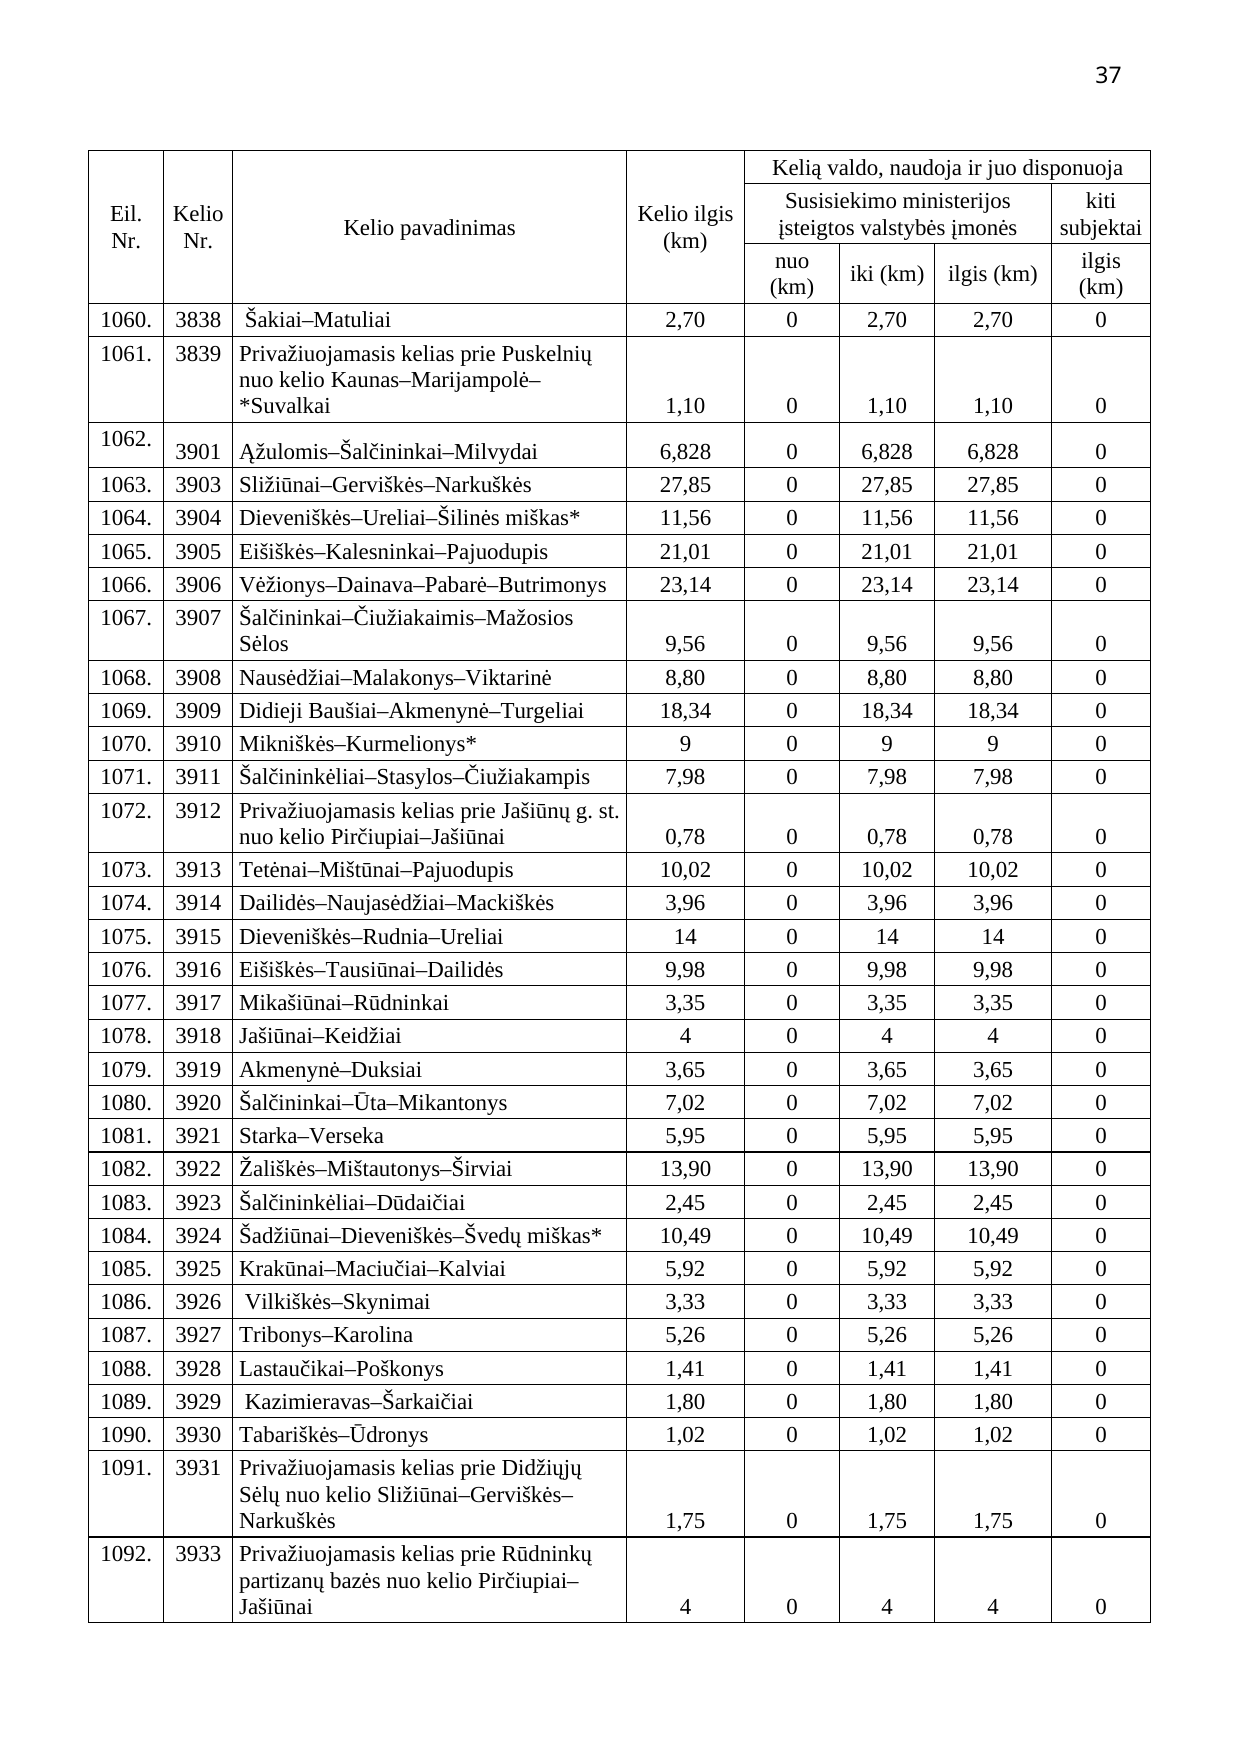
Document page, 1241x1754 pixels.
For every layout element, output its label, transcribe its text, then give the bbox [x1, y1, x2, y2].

table_cell 7,02 [627, 1086, 744, 1118]
table_cell Ąžulomis–Šalčininkai–Milvydai [233, 423, 626, 467]
table_cell 2,45 [627, 1186, 744, 1218]
table_cell 1065. [89, 535, 163, 567]
table_cell 0 [745, 1053, 839, 1085]
table_cell 3,35 [627, 986, 744, 1018]
table_cell Jašiūnai–Keidžiai [233, 1020, 626, 1052]
table_cell 1066. [89, 568, 163, 600]
table_cell 3921 [164, 1119, 232, 1151]
table_cell 0 [1052, 423, 1150, 467]
table_cell 7,98 [840, 761, 934, 793]
table_cell Šalčininkėliai–Stasylos–Čiužiakampis [233, 761, 626, 793]
table_cell 1,75 [627, 1451, 744, 1536]
table_header Kelią valdo, naudoja ir juo disponuoja [745, 151, 1150, 183]
table_cell ilgis (km) [935, 244, 1051, 302]
table_cell 0 [745, 1252, 839, 1284]
table_cell 3907 [164, 601, 232, 660]
table_cell 3925 [164, 1252, 232, 1284]
table_cell 0 [1052, 468, 1150, 501]
table_cell 5,95 [627, 1119, 744, 1151]
table_cell 11,56 [935, 502, 1051, 534]
table_cell 1064. [89, 502, 163, 534]
table_cell kiti subjektai [1052, 184, 1150, 243]
table_cell 0,78 [627, 794, 744, 852]
table_cell 0 [745, 1352, 839, 1384]
table_cell 7,98 [935, 761, 1051, 793]
table_cell 3910 [164, 727, 232, 759]
table_cell 7,02 [840, 1086, 934, 1118]
table_cell 3905 [164, 535, 232, 567]
table_cell 3914 [164, 887, 232, 919]
table_cell 9,56 [935, 601, 1051, 660]
table_cell 1083. [89, 1186, 163, 1218]
table_cell Šalčininkai–Ūta–Mikantonys [233, 1086, 626, 1118]
table_cell Privažiuojamasis kelias prie Jašiūnų g. st. nuo kelio Pirčiupiai–Jašiūnai [233, 794, 626, 852]
table_cell 9 [935, 727, 1051, 759]
table_cell 0 [1052, 601, 1150, 660]
table_cell 1,02 [840, 1418, 934, 1450]
table_cell 3901 [164, 423, 232, 467]
table_cell 1089. [89, 1385, 163, 1417]
table_cell 3,35 [935, 986, 1051, 1018]
table_cell 3839 [164, 337, 232, 422]
table_cell 0 [1052, 304, 1150, 336]
table_cell 1061. [89, 337, 163, 422]
table_cell 1,80 [627, 1385, 744, 1417]
table_cell 0 [1052, 1186, 1150, 1218]
table_cell 0 [745, 1418, 839, 1450]
table_cell 0 [745, 661, 839, 693]
table_cell 0,78 [935, 794, 1051, 852]
table_cell 1071. [89, 761, 163, 793]
table_cell 1090. [89, 1418, 163, 1450]
table_cell Dieveniškės–Ureliai–Šilinės miškas* [233, 502, 626, 534]
table_cell 1,80 [840, 1385, 934, 1417]
table_cell 21,01 [935, 535, 1051, 567]
table_cell 2,70 [935, 304, 1051, 336]
table_cell 3920 [164, 1086, 232, 1118]
table_cell Krakūnai–Maciučiai–Kalviai [233, 1252, 626, 1284]
table_cell 13,90 [935, 1153, 1051, 1184]
table_cell 3933 [164, 1538, 232, 1622]
table_cell 3,96 [840, 887, 934, 919]
table_cell 10,02 [935, 853, 1051, 886]
table_cell 3,65 [627, 1053, 744, 1085]
table_cell 18,34 [627, 694, 744, 726]
table_cell 1072. [89, 794, 163, 852]
table_cell Privažiuojamasis kelias prie Puskelnių nuo kelio Kaunas–Marijampolė–*Suvalkai [233, 337, 626, 422]
table_cell 18,34 [935, 694, 1051, 726]
table_cell 0 [745, 1086, 839, 1118]
table_cell 10,02 [627, 853, 744, 886]
table_cell 1092. [89, 1538, 163, 1622]
table_cell 1080. [89, 1086, 163, 1118]
table_cell 0 [745, 1285, 839, 1317]
table_cell 1077. [89, 986, 163, 1018]
table_cell 0 [745, 337, 839, 422]
table_cell Privažiuojamasis kelias prie Didžiųjų Sėlų nuo kelio Sližiūnai–Gerviškės–Narkuškės [233, 1451, 626, 1536]
table_cell Tabariškės–Ūdronys [233, 1418, 626, 1450]
table_cell Tribonys–Karolina [233, 1319, 626, 1351]
table_cell 5,92 [935, 1252, 1051, 1284]
table_cell 1091. [89, 1451, 163, 1536]
table_cell 9,56 [627, 601, 744, 660]
table_cell 2,45 [935, 1186, 1051, 1218]
table_cell 1069. [89, 694, 163, 726]
table_cell 1,10 [840, 337, 934, 422]
table_cell 1088. [89, 1352, 163, 1384]
table_cell Šalčininkėliai–Dūdaičiai [233, 1186, 626, 1218]
table_cell 11,56 [840, 502, 934, 534]
table_cell Didieji Baušiai–Akmenynė–Turgeliai [233, 694, 626, 726]
table_cell 1,02 [935, 1418, 1051, 1450]
table_cell Eišiškės–Tausiūnai–Dailidės [233, 953, 626, 985]
table_cell 2,45 [840, 1186, 934, 1218]
table_cell 21,01 [840, 535, 934, 567]
table_cell 14 [935, 920, 1051, 952]
table_cell Mikašiūnai–Rūdninkai [233, 986, 626, 1018]
table_cell 0 [745, 794, 839, 852]
table_cell 6,828 [840, 423, 934, 467]
table_cell 3,96 [935, 887, 1051, 919]
table_cell Šakiai–Matuliai [233, 304, 626, 336]
table_cell 3906 [164, 568, 232, 600]
table_cell 27,85 [840, 468, 934, 501]
table_cell 3927 [164, 1319, 232, 1351]
table_cell 1,41 [627, 1352, 744, 1384]
table_cell 7,02 [935, 1086, 1051, 1118]
table_cell 1060. [89, 304, 163, 336]
table_header Eil. Nr. [89, 151, 163, 302]
table_cell 0 [1052, 1020, 1150, 1052]
table_cell 2,70 [840, 304, 934, 336]
table_cell 0 [745, 887, 839, 919]
table_cell Šalčininkai–Čiužiakaimis–Mažosios Sėlos [233, 601, 626, 660]
table_cell 0 [1052, 661, 1150, 693]
table_cell 1085. [89, 1252, 163, 1284]
table_cell 3917 [164, 986, 232, 1018]
table_cell Kazimieravas–Šarkaičiai [233, 1385, 626, 1417]
table_cell 0 [745, 1119, 839, 1151]
table_cell 3923 [164, 1186, 232, 1218]
table_cell 14 [840, 920, 934, 952]
table_cell Susisiekimo ministerijos įsteigtos valstybės įmonės [745, 184, 1051, 243]
table_cell 0 [1052, 1053, 1150, 1085]
table_cell 0 [745, 601, 839, 660]
table_cell 0 [1052, 1153, 1150, 1184]
table_cell 8,80 [935, 661, 1051, 693]
table_cell 0 [1052, 1252, 1150, 1284]
table_cell 13,90 [840, 1153, 934, 1184]
table_cell 9 [840, 727, 934, 759]
table_cell 0 [745, 727, 839, 759]
table_cell 0 [745, 694, 839, 726]
table_cell 1,80 [935, 1385, 1051, 1417]
table_cell 3903 [164, 468, 232, 501]
table_cell 3915 [164, 920, 232, 952]
table_cell 21,01 [627, 535, 744, 567]
table_cell 3,65 [840, 1053, 934, 1085]
table_cell 1063. [89, 468, 163, 501]
table_cell Starka–Verseka [233, 1119, 626, 1151]
table_cell 0,78 [840, 794, 934, 852]
table_cell 5,95 [840, 1119, 934, 1151]
table_cell 0 [1052, 953, 1150, 985]
table_cell 0 [745, 953, 839, 985]
table_cell 1073. [89, 853, 163, 886]
table_cell 6,828 [627, 423, 744, 467]
table_cell 3916 [164, 953, 232, 985]
table_cell 10,49 [627, 1219, 744, 1251]
table_cell 13,90 [627, 1153, 744, 1184]
table_cell 1,02 [627, 1418, 744, 1450]
table_cell 1078. [89, 1020, 163, 1052]
table_cell 4 [627, 1020, 744, 1052]
table_cell 4 [627, 1538, 744, 1622]
table_cell 3908 [164, 661, 232, 693]
table_cell 0 [1052, 794, 1150, 852]
table_cell Akmenynė–Duksiai [233, 1053, 626, 1085]
table_cell 1070. [89, 727, 163, 759]
table_cell 18,34 [840, 694, 934, 726]
table_cell Dieveniškės–Rudnia–Ureliai [233, 920, 626, 952]
table_cell 2,70 [627, 304, 744, 336]
table_cell 0 [1052, 1352, 1150, 1384]
table_cell 5,92 [840, 1252, 934, 1284]
table_cell 3924 [164, 1219, 232, 1251]
table_cell 0 [745, 535, 839, 567]
table_cell 0 [1052, 1418, 1150, 1450]
table_cell ilgis (km) [1052, 244, 1150, 302]
table_cell 27,85 [627, 468, 744, 501]
table_cell 3,33 [935, 1285, 1051, 1317]
table_cell 0 [745, 304, 839, 336]
table_cell 3,33 [627, 1285, 744, 1317]
table_cell 0 [745, 1186, 839, 1218]
table_cell 14 [627, 920, 744, 952]
table_cell 3,35 [840, 986, 934, 1018]
table_cell 0 [1052, 694, 1150, 726]
table_cell 3919 [164, 1053, 232, 1085]
table_cell Vilkiškės–Skynimai [233, 1285, 626, 1317]
table_cell 0 [1052, 1119, 1150, 1151]
table_cell 5,92 [627, 1252, 744, 1284]
table_cell 8,80 [627, 661, 744, 693]
table_header Kelio ilgis (km) [627, 151, 744, 302]
table_cell 3912 [164, 794, 232, 852]
table_cell 4 [840, 1538, 934, 1622]
table_cell Mikniškės–Kurmelionys* [233, 727, 626, 759]
table_cell 0 [745, 761, 839, 793]
table_cell 1,10 [935, 337, 1051, 422]
table_cell 3,33 [840, 1285, 934, 1317]
table_cell 1068. [89, 661, 163, 693]
table_cell Sližiūnai–Gerviškės–Narkuškės [233, 468, 626, 501]
table_cell 9,98 [627, 953, 744, 985]
table_cell 1076. [89, 953, 163, 985]
table_cell 1,75 [935, 1451, 1051, 1536]
table_cell 0 [745, 1385, 839, 1417]
table_cell 0 [745, 423, 839, 467]
table_cell 0 [745, 1538, 839, 1622]
table_cell 9,56 [840, 601, 934, 660]
table_cell 0 [1052, 727, 1150, 759]
table_cell 1082. [89, 1153, 163, 1184]
table_cell nuo (km) [745, 244, 839, 302]
table_header Kelio pavadinimas [233, 151, 626, 302]
table_cell 1087. [89, 1319, 163, 1351]
table_cell 1,10 [627, 337, 744, 422]
table_cell 0 [1052, 1319, 1150, 1351]
table_cell 0 [1052, 337, 1150, 422]
table_cell 4 [935, 1538, 1051, 1622]
table_cell 0 [745, 1319, 839, 1351]
table_cell 0 [745, 920, 839, 952]
table_cell 1075. [89, 920, 163, 952]
table_cell 4 [935, 1020, 1051, 1052]
table_cell 3922 [164, 1153, 232, 1184]
table_cell 0 [1052, 920, 1150, 952]
table_cell 0 [745, 1219, 839, 1251]
table_cell iki (km) [840, 244, 934, 302]
table_cell 0 [1052, 568, 1150, 600]
table_cell 1079. [89, 1053, 163, 1085]
table_cell 10,02 [840, 853, 934, 886]
table_cell 0 [745, 1451, 839, 1536]
table_cell 11,56 [627, 502, 744, 534]
table_cell 5,26 [935, 1319, 1051, 1351]
table_cell 3930 [164, 1418, 232, 1450]
table_cell 10,49 [840, 1219, 934, 1251]
table_cell 0 [1052, 853, 1150, 886]
table_cell 1067. [89, 601, 163, 660]
table_cell 9,98 [935, 953, 1051, 985]
table_cell 0 [745, 853, 839, 886]
table_cell 8,80 [840, 661, 934, 693]
table_cell 1084. [89, 1219, 163, 1251]
table_cell 7,98 [627, 761, 744, 793]
table_cell 23,14 [935, 568, 1051, 600]
table_cell 0 [1052, 1538, 1150, 1622]
table_cell 9 [627, 727, 744, 759]
table_cell 10,49 [935, 1219, 1051, 1251]
table_cell 0 [745, 468, 839, 501]
table_cell 1086. [89, 1285, 163, 1317]
table_cell Dailidės–Naujasėdžiai–Mackiškės [233, 887, 626, 919]
table_cell 5,95 [935, 1119, 1051, 1151]
table_cell Privažiuojamasis kelias prie Rūdninkų partizanų bazės nuo kelio Pirčiupiai–Jašiūnai [233, 1538, 626, 1622]
table_cell 9,98 [840, 953, 934, 985]
table_cell 3929 [164, 1385, 232, 1417]
table_cell 3931 [164, 1451, 232, 1536]
table_cell Tetėnai–Mištūnai–Pajuodupis [233, 853, 626, 886]
table_cell Nausėdžiai–Malakonys–Viktarinė [233, 661, 626, 693]
table_cell Žališkės–Mištautonys–Širviai [233, 1153, 626, 1184]
table_cell 0 [1052, 502, 1150, 534]
table_cell 0 [1052, 761, 1150, 793]
table_cell 0 [1052, 1086, 1150, 1118]
table_cell 3838 [164, 304, 232, 336]
table_cell 3911 [164, 761, 232, 793]
table_cell 0 [745, 1020, 839, 1052]
table_cell 3904 [164, 502, 232, 534]
table_cell 0 [1052, 1219, 1150, 1251]
table_cell 3926 [164, 1285, 232, 1317]
table_cell 0 [745, 502, 839, 534]
table_cell 0 [745, 1153, 839, 1184]
table_cell 1,41 [935, 1352, 1051, 1384]
table_cell 0 [1052, 986, 1150, 1018]
table_header Kelio Nr. [164, 151, 232, 302]
table_cell 3,65 [935, 1053, 1051, 1085]
table_cell 0 [1052, 1451, 1150, 1536]
table_cell 1081. [89, 1119, 163, 1151]
table_cell 1062. [89, 423, 163, 467]
table_cell 6,828 [935, 423, 1051, 467]
table_cell 0 [745, 568, 839, 600]
table_cell 1,41 [840, 1352, 934, 1384]
table_cell 5,26 [840, 1319, 934, 1351]
table_cell 3928 [164, 1352, 232, 1384]
table_cell Eišiškės–Kalesninkai–Pajuodupis [233, 535, 626, 567]
table_cell 23,14 [627, 568, 744, 600]
table_cell 4 [840, 1020, 934, 1052]
table_cell Lastaučikai–Poškonys [233, 1352, 626, 1384]
table_cell 27,85 [935, 468, 1051, 501]
table_cell 1074. [89, 887, 163, 919]
table_cell 1,75 [840, 1451, 934, 1536]
table_cell 3918 [164, 1020, 232, 1052]
table_cell 0 [1052, 1385, 1150, 1417]
table_cell 0 [745, 986, 839, 1018]
table_cell 0 [1052, 1285, 1150, 1317]
table_cell 3909 [164, 694, 232, 726]
table_cell 3913 [164, 853, 232, 886]
table_cell Vėžionys–Dainava–Pabarė–Butrimonys [233, 568, 626, 600]
table_cell 5,26 [627, 1319, 744, 1351]
table_cell 0 [1052, 535, 1150, 567]
table_cell Šadžiūnai–Dieveniškės–Švedų miškas* [233, 1219, 626, 1251]
table_cell 0 [1052, 887, 1150, 919]
table_cell 23,14 [840, 568, 934, 600]
table_cell 3,96 [627, 887, 744, 919]
